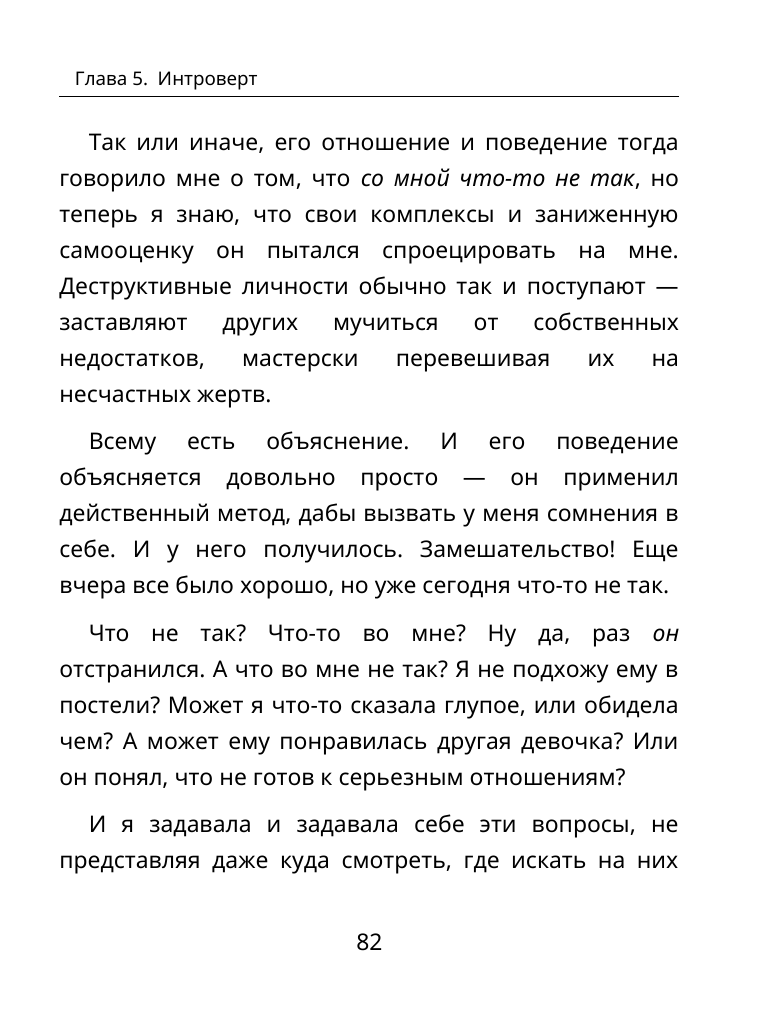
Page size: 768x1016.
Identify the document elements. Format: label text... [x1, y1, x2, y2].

text И я задавала и задавала себе эти вопросы, не представляя даже куда смотреть, где искать на них [59, 808, 679, 875]
text Так или иначе, его отношение и поведение тогда говорило мне о том, что со мной что-то не так, но теперь я знаю, что свои комплексы и заниженную самооценку он пытался спроецировать на мне. Деструктивные личности обычно так и поступают — заставляют других мучиться от собственных недостатков, мастерски перевешивая их на несчастных жертв. [59, 126, 679, 409]
text Всему есть объяснение. И его поведение объясняется довольно просто — он применил действенный метод, дабы вызвать у меня сомнения в себе. И у него получилось. Замешательство! Еще вчера все было хорошо, но уже сегодня что-то не так. [59, 425, 679, 600]
text Что не так? Что-то во мне? Ну да, раз он отстранился. А что во мне не так? Я не подхожу ему в постели? Может я что-то сказала глупое, или обидела чем? А может ему понравилась другая девочка? Или он понял, что не готов к серьезным отношениям? [59, 617, 679, 792]
